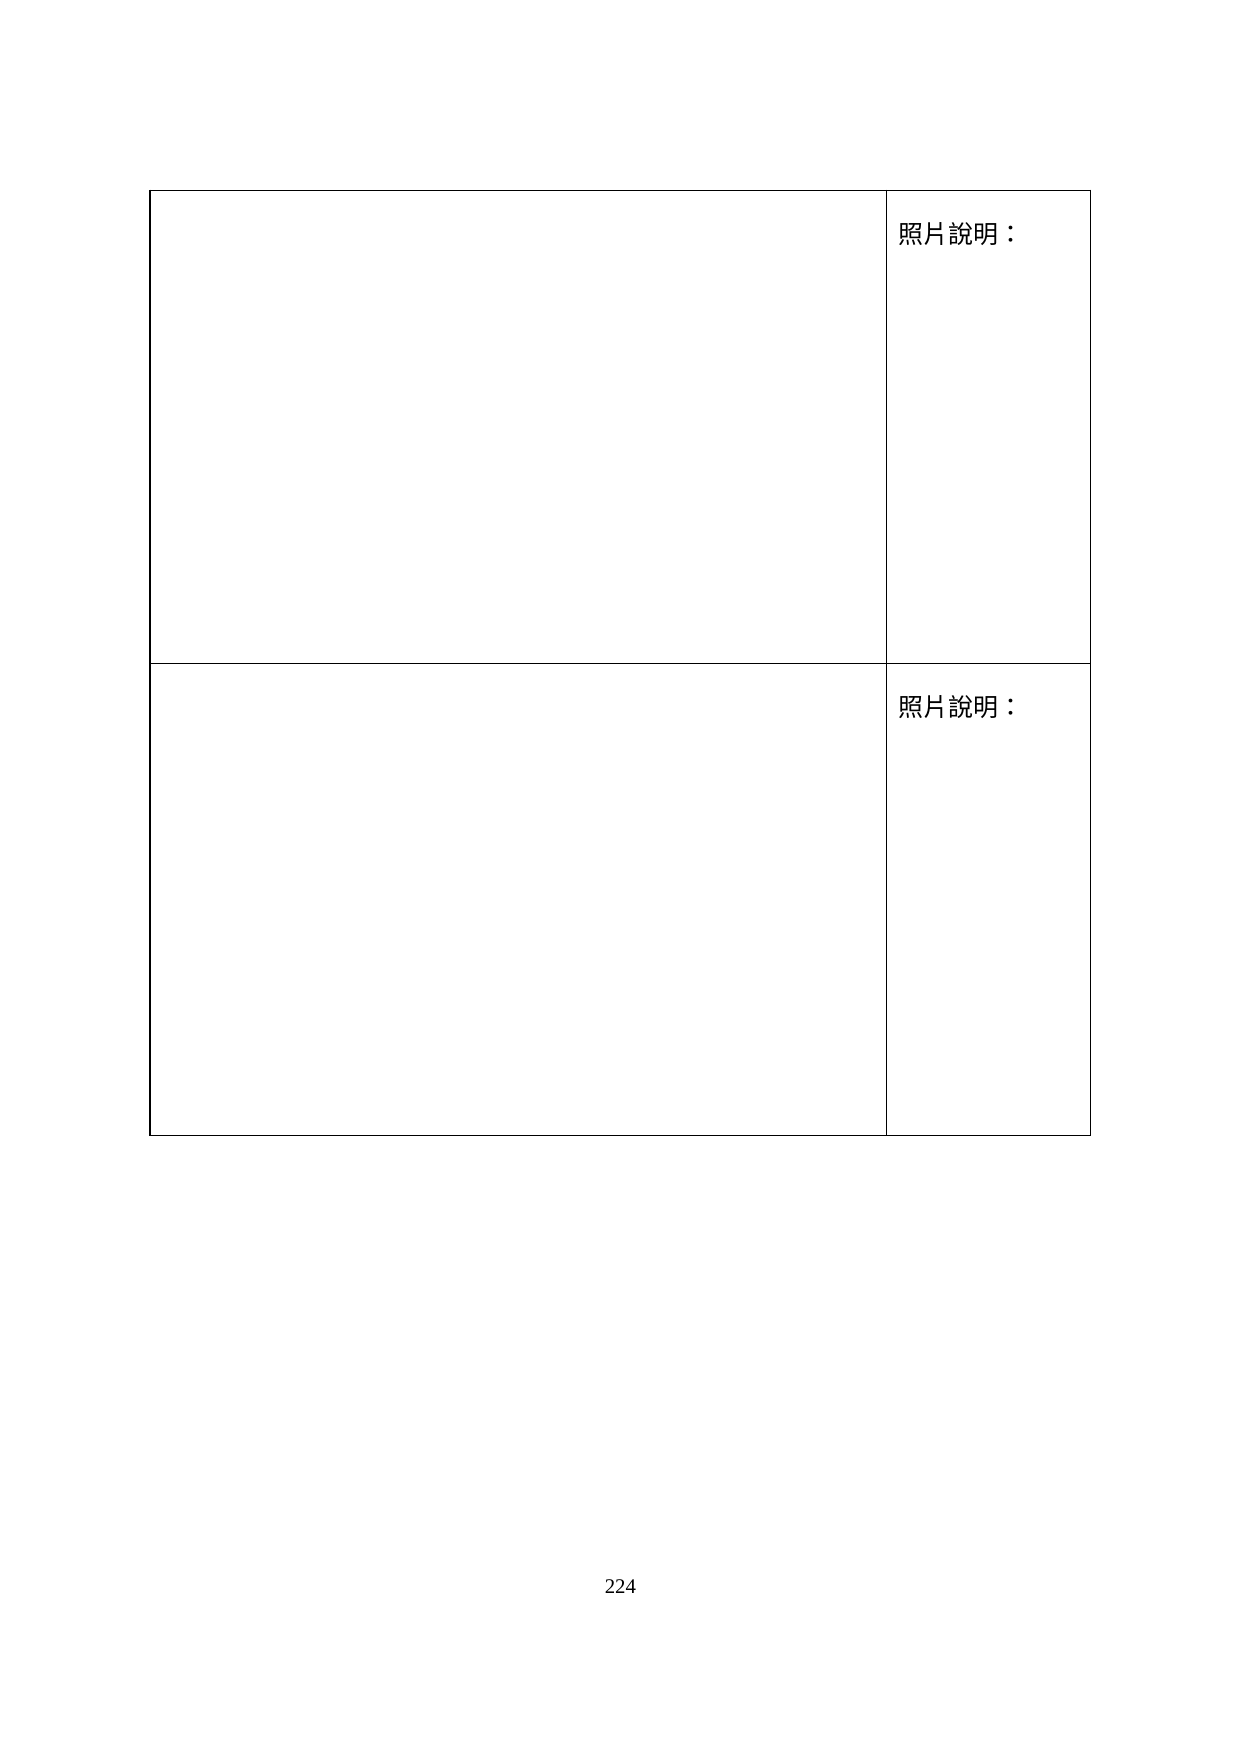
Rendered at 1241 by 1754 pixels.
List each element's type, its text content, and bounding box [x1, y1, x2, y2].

table_cell 照片說明： [887, 191, 1090, 662]
table_cell [151, 191, 886, 662]
table_cell 照片說明： [887, 664, 1090, 1135]
table_cell [151, 664, 886, 1135]
